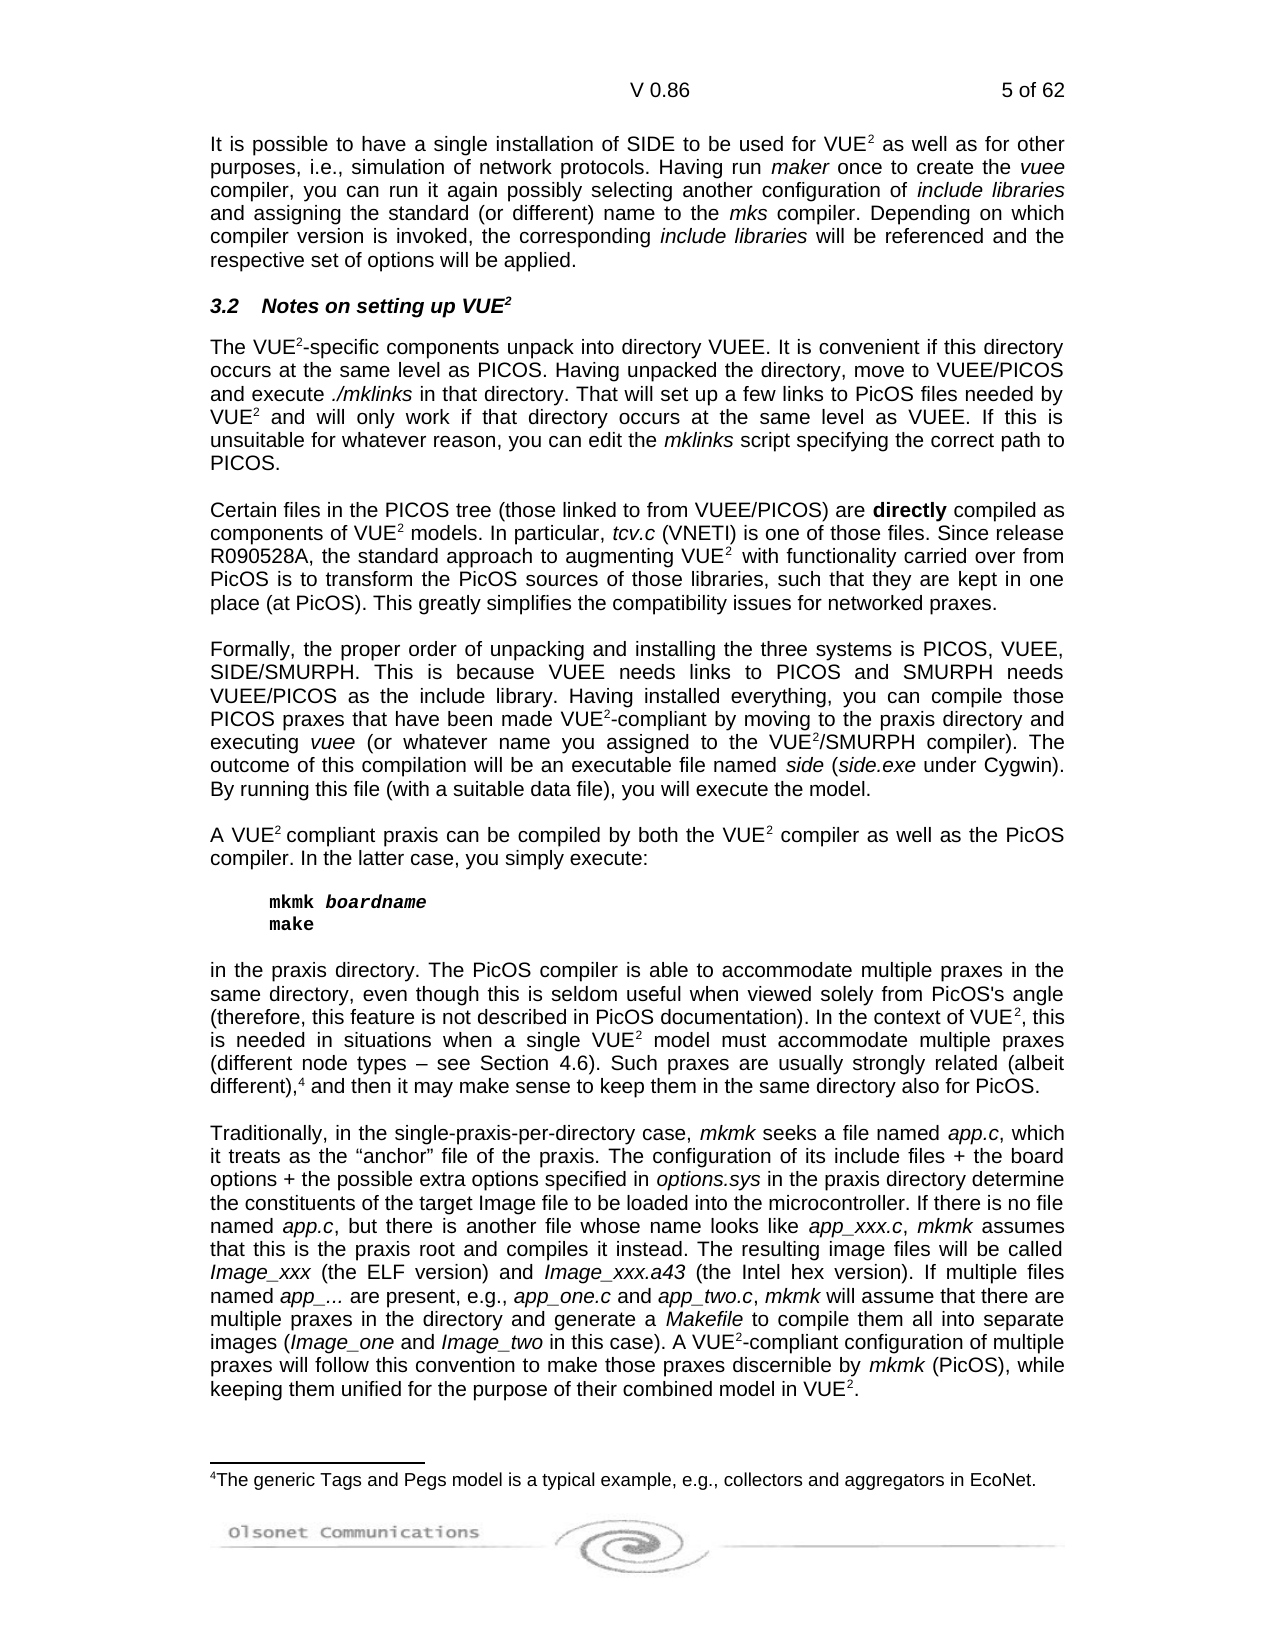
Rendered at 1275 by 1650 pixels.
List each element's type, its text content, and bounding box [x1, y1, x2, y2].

text It is possible to have a single installation of SIDE to be used for VUE2 as well as for other purposes, i.e., simulation of network protocols. Having run maker once to create the vuee compiler, you can run it again possibly selecting another configuration of include libraries and assigning the standard (or different) name to the mks compiler. Depending on which compiler version is invoked, the corresponding include libraries will be referenced and the respective set of options will be applied. [210, 132, 1065, 272]
text The generic Tags and Pegs model is a typical example, e.g., collectors and aggregators in EcoNet. [210, 1469, 1065, 1490]
picture [210, 1504, 1065, 1596]
text Certain files in the PICOS tree (those linked to from VUEE/PICOS) are directly compiled as components of VUE2 models. In particular, tcv.c (VNETI) is one of those files. Since release R090528A, the standard approach to augmenting VUE2 with functionality carried over from PicOS is to transform the PicOS sources of those libraries, such that they are kept in one place (at PicOS). This greatly simplifies the compatibility issues for networked praxes. [210, 498, 1065, 614]
text in the praxis directory. The PicOS compiler is able to accommodate multiple praxes in the same directory, even though this is seldom useful when viewed solely from PicOS's angle (therefore, this feature is not described in PicOS documentation). In the context of VUE2, this is needed in situations when a single VUE2 model must accommodate multiple praxes (different node types – see Section 4.6). Such praxes are usually strongly related (albeit different), and then it may make sense to keep them in the same directory also for PicOS. [210, 959, 1065, 1098]
text mkmk boardname [269, 893, 1065, 914]
subtitle Notes on setting up VUE2 [210, 295, 1065, 318]
text Formally, the proper order of unpacking and installing the three systems is PICOS, VUEE, SIDE/SMURPH. This is because VUEE needs links to PICOS and SMURPH needs VUEE/PICOS as the include library. Having installed everything, you can compile those PICOS praxes that have been made VUE2-compliant by moving to the praxis directory and executing vuee (or whatever name you assigned to the VUE2/SMURPH compiler). The outcome of this compilation will be an executable file named side (side.exe under Cygwin). By running this file (with a suitable data file), you will execute the model. [210, 638, 1065, 800]
text Traditionally, in the single-praxis-per-directory case, mkmk seeks a file named app.c, which it treats as the “anchor” file of the praxis. The configuration of its include files + the board options + the possible extra options specified in options.sys in the praxis directory determine the constituents of the target Image file to be loaded into the microcontroller. If there is no file named app.c, but there is another file whose name looks like app_xxx.c, mkmk assumes that this is the praxis root and compiles it instead. The resulting image files will be called Image_xxx (the ELF version) and Image_xxx.a43 (the Intel hex version). If multiple files named app_... are present, e.g., app_one.c and app_two.c, mkmk will assume that there are multiple praxes in the directory and generate a Makefile to compile them all into separate images (Image_one and Image_two in this case). A VUE2-compliant configuration of multiple praxes will follow this convention to make those praxes discernible by mkmk (PicOS), while keeping them unified for the purpose of their combined model in VUE2. [210, 1122, 1065, 1400]
text make [269, 914, 1065, 936]
text The VUE2-specific components unpack into directory VUEE. It is convenient if this directory occurs at the same level as PICOS. Having unpacked the directory, move to VUEE/PICOS and execute ./mklinks in that directory. That will set up a few links to PicOS files needed by VUE2 and will only work if that directory occurs at the same level as VUEE. If this is unsuitable for whatever reason, you can edit the mklinks script specifying the correct path to PICOS. [210, 336, 1065, 475]
text A VUE2 compliant praxis can be compiled by both the VUE2 compiler as well as the PicOS compiler. In the latter case, you simply execute: [210, 823, 1065, 870]
